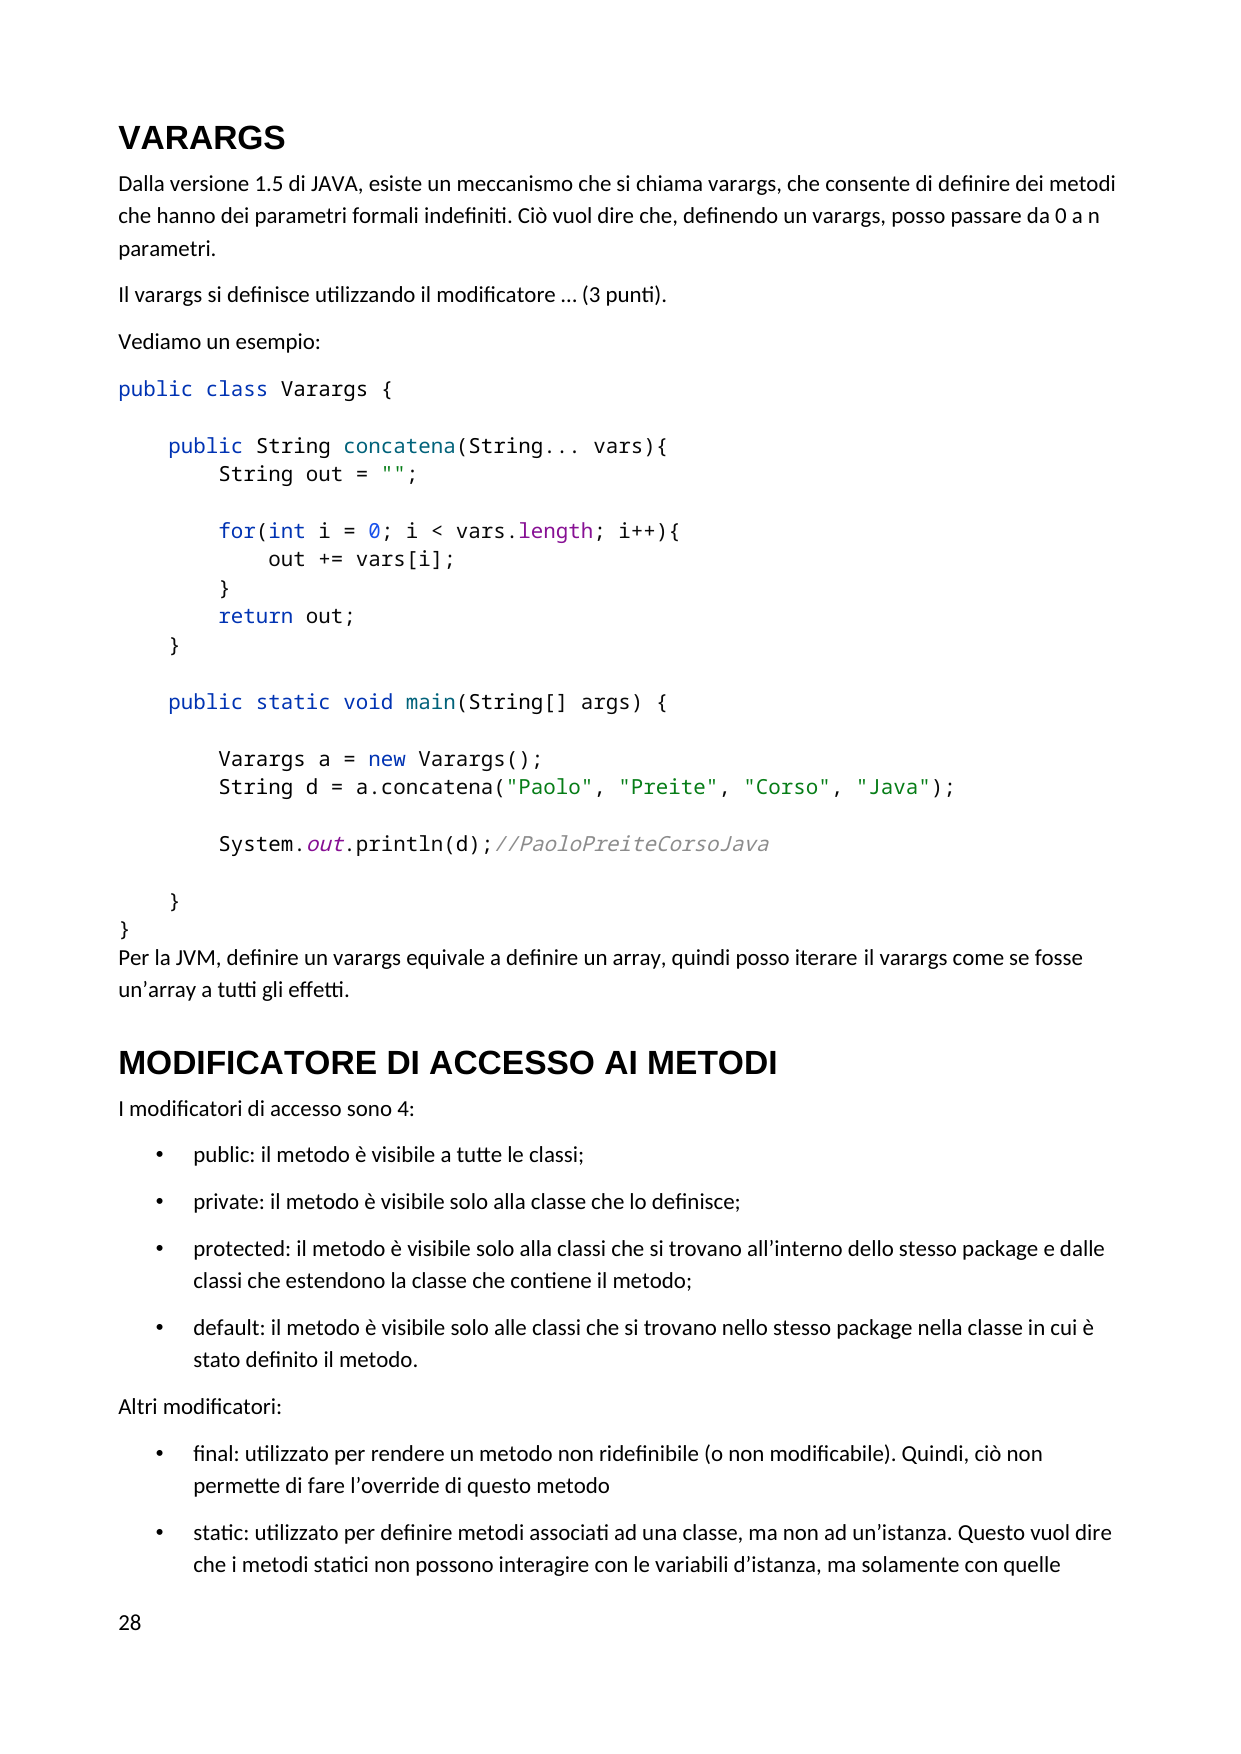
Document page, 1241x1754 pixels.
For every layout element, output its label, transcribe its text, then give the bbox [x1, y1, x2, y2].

subtitle MODIFICATORE DI ACCESSO AI METODI [118, 1042, 1122, 1081]
text Per la JVM, definire un varargs equivale a definire un array, quindi posso iterare il varargs come se fosse un’array a tutti gli effetti. [118, 943, 1122, 1003]
text Vediamo un esempio: [118, 327, 1122, 355]
text Il varargs si definisce utilizzando il modificatore … (3 punti). [118, 280, 1122, 308]
list static: utilizzato per definire metodi associati ad una classe, ma non ad un’istanza. Questo vuol dire che i metodi statici non possono interagire con le variabili d’istanza, ma solamente con quelle [156, 1518, 1122, 1578]
list final: utilizzato per rendere un metodo non ridefinibile (o non modificabile). Quindi, ciò non permette di fare l’override di questo metodo [156, 1439, 1122, 1499]
list default: il metodo è visibile solo alle classi che si trovano nello stesso package nella classe in cui è stato definito il metodo. [156, 1313, 1122, 1373]
text Dalla versione 1.5 di JAVA, esiste un meccanismo che si chiama varargs, che consente di definire dei metodi che hanno dei parametri formali indefiniti. Ciò vuol dire che, definendo un varargs, posso passare da 0 a n parametri. [118, 169, 1122, 262]
text public class Varargs { public String concatena(String... vars){ String out = ""; for(int i = 0; i < vars.length; i++){ out += vars[i]; } return out; } public static void main(String[] args) { Varargs a = new Varargs(); String d = a.concatena("Paolo", "Preite", "Corso", "Java"); System.out.println(d);//PaoloPreiteCorsoJava } } [118, 374, 1122, 943]
subtitle VARARGS [118, 118, 1122, 157]
list private: il metodo è visibile solo alla classe che lo definisce; [156, 1187, 1122, 1215]
list public: il metodo è visibile a tutte le classi; [156, 1140, 1122, 1168]
text I modificatori di accesso sono 4: [118, 1094, 1122, 1122]
list protected: il metodo è visibile solo alla classi che si trovano all’interno dello stesso package e dalle classi che estendono la classe che contiene il metodo; [156, 1234, 1122, 1294]
text Altri modificatori: [118, 1392, 1122, 1420]
